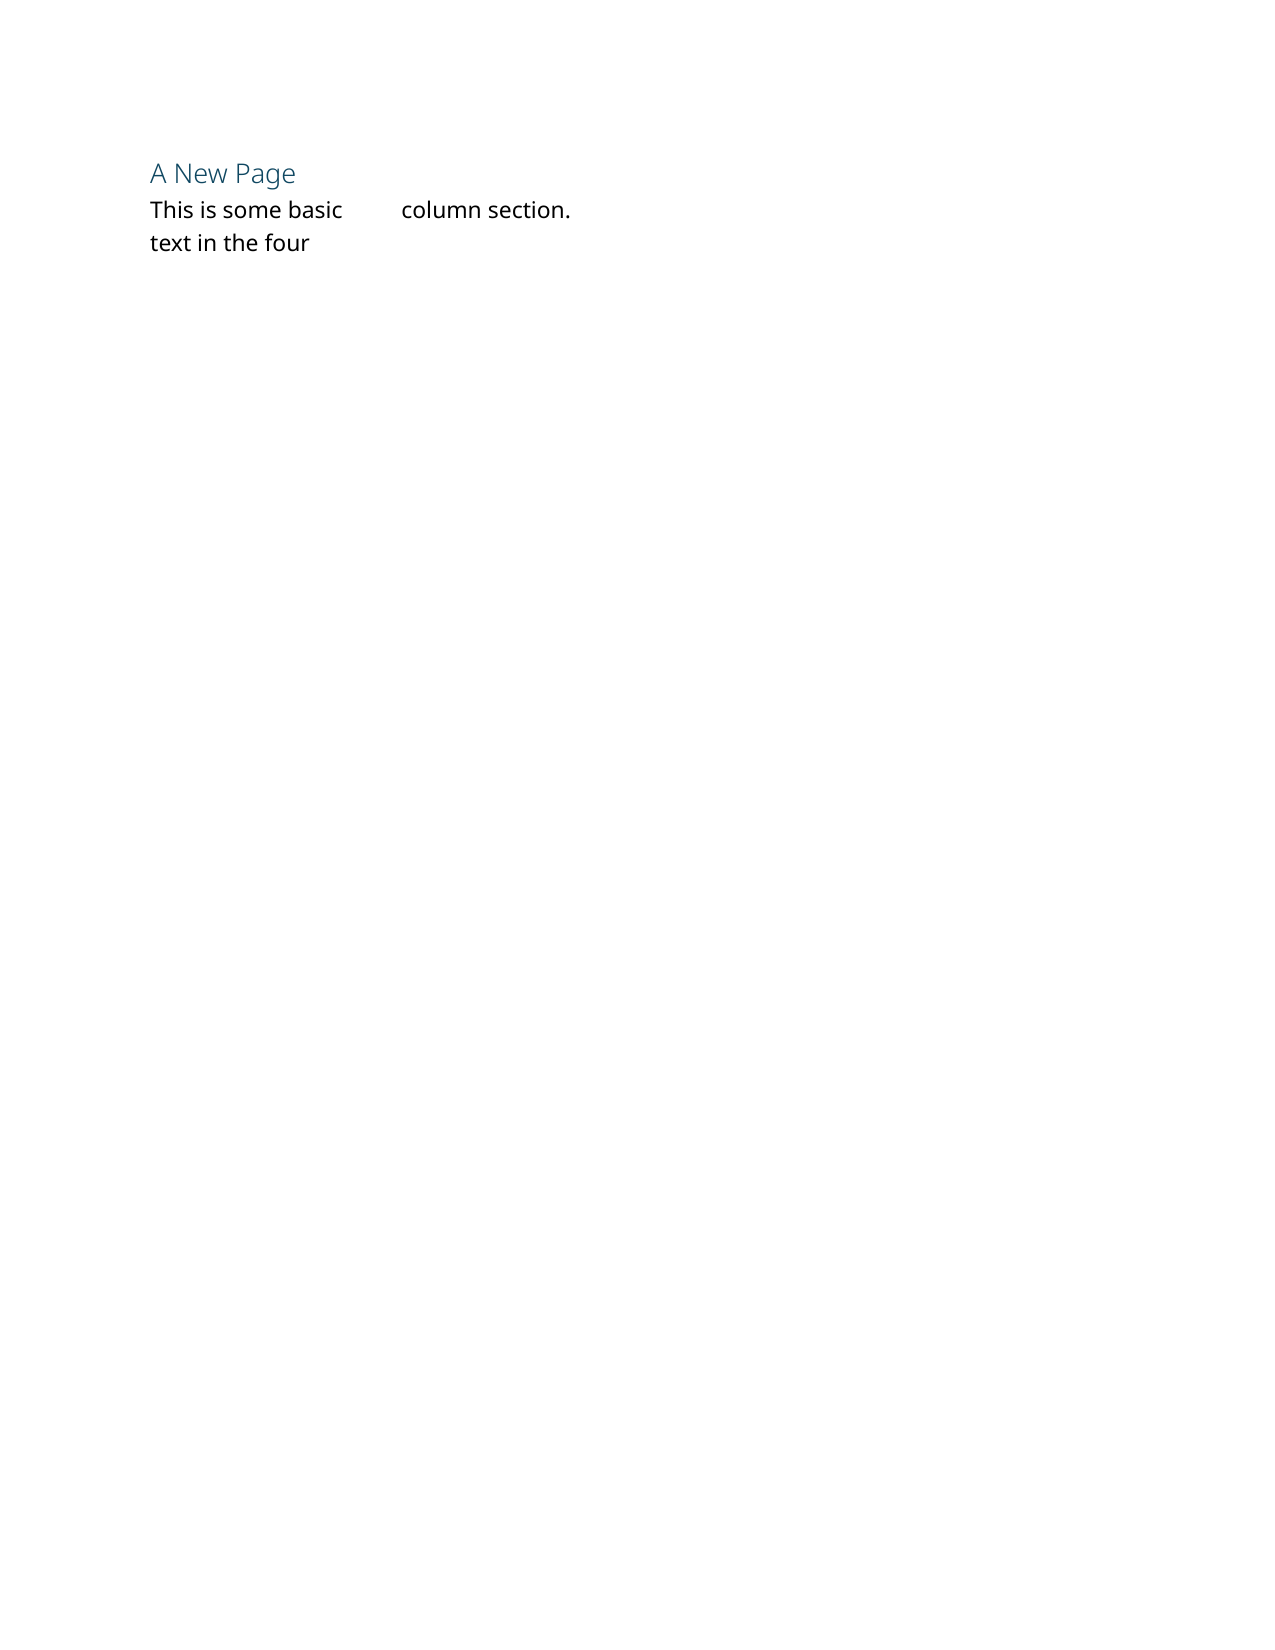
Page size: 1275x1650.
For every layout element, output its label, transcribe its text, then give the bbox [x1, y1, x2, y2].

text column section. [401, 193, 622, 225]
subtitle A New Page [150, 154, 1125, 191]
text This is some basic text in the four [150, 193, 371, 258]
